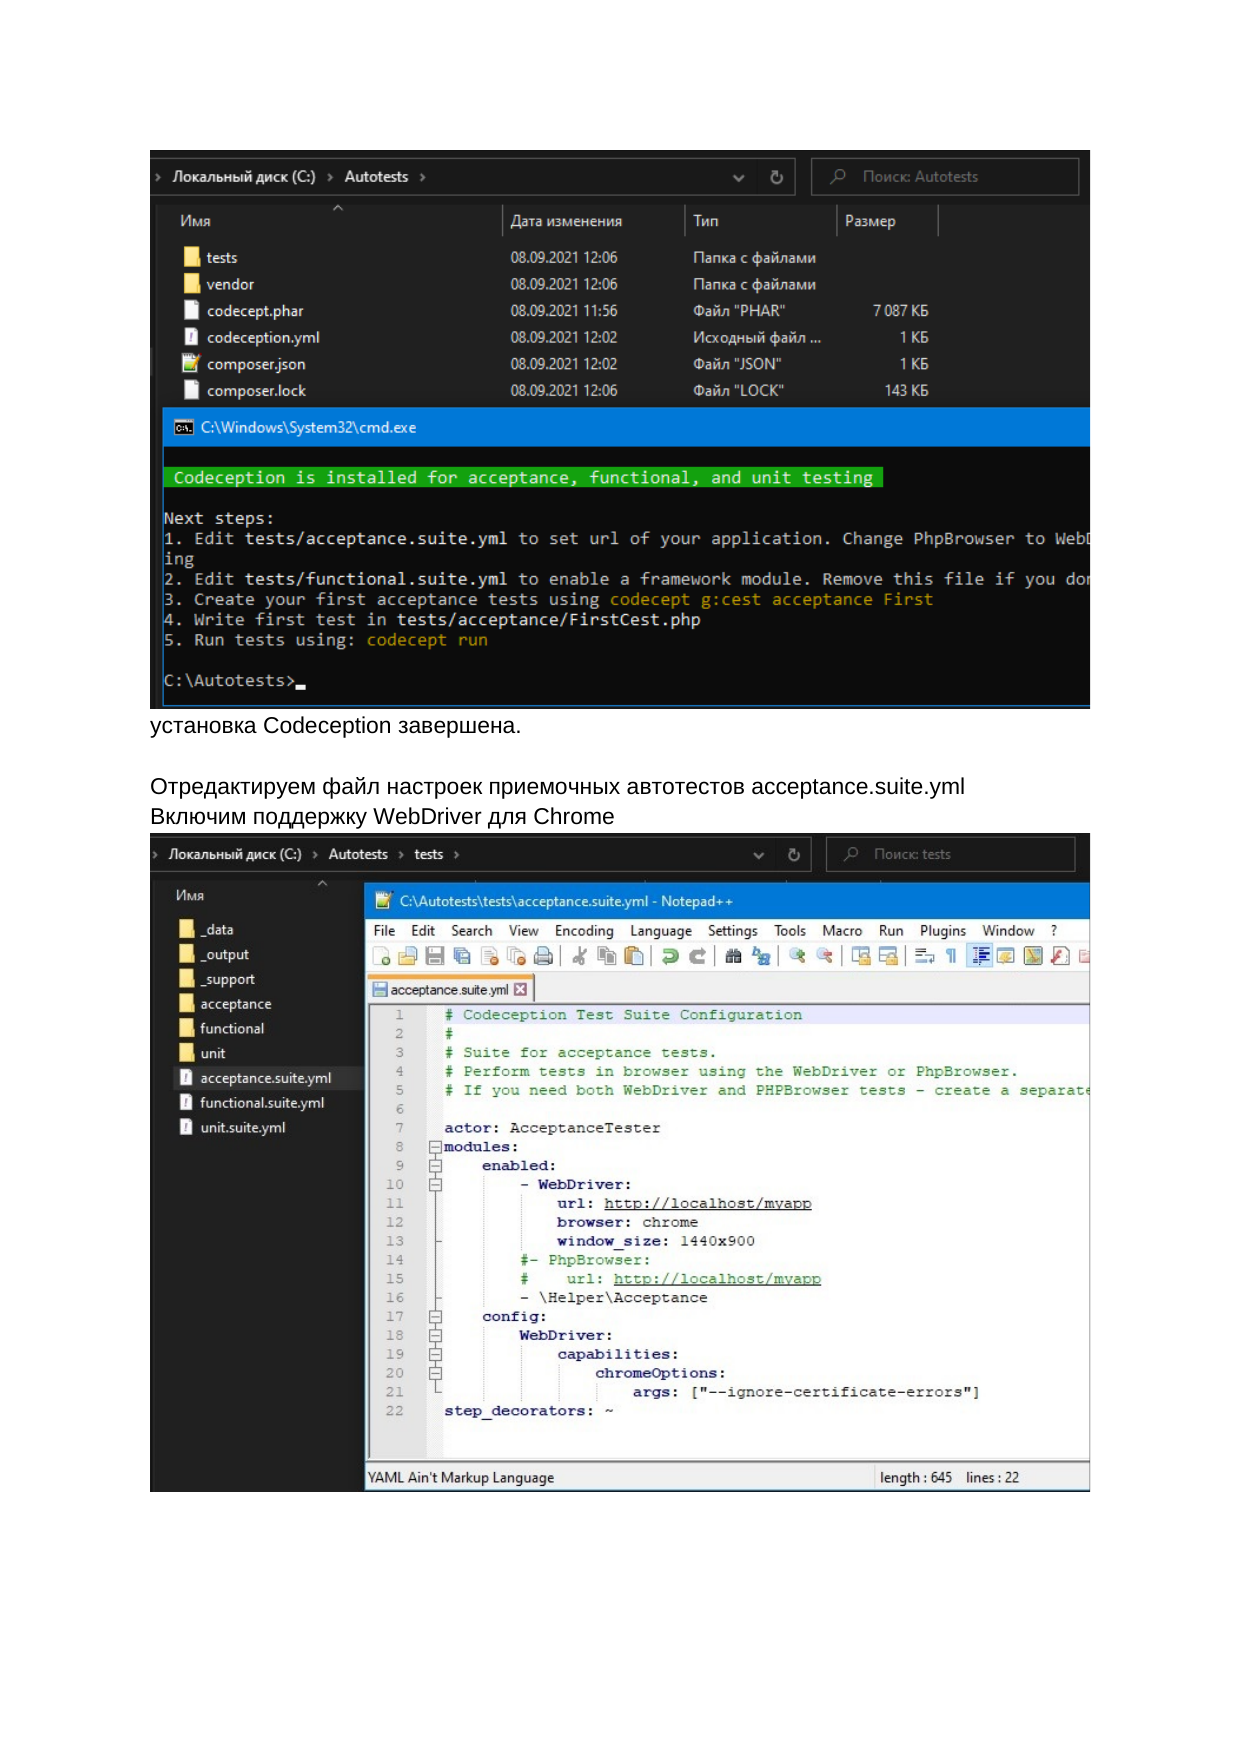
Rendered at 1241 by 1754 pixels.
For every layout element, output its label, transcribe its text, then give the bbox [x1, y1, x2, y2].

text установка Codeception завершена. [150, 712, 1090, 738]
picture [150, 833, 1091, 1492]
picture [150, 150, 1091, 709]
text Включим поддержку WebDriver для Chrome [150, 803, 1090, 829]
text Отредактируем файл настроек приемочных автотестов acceptance.suite.yml [150, 773, 1090, 799]
